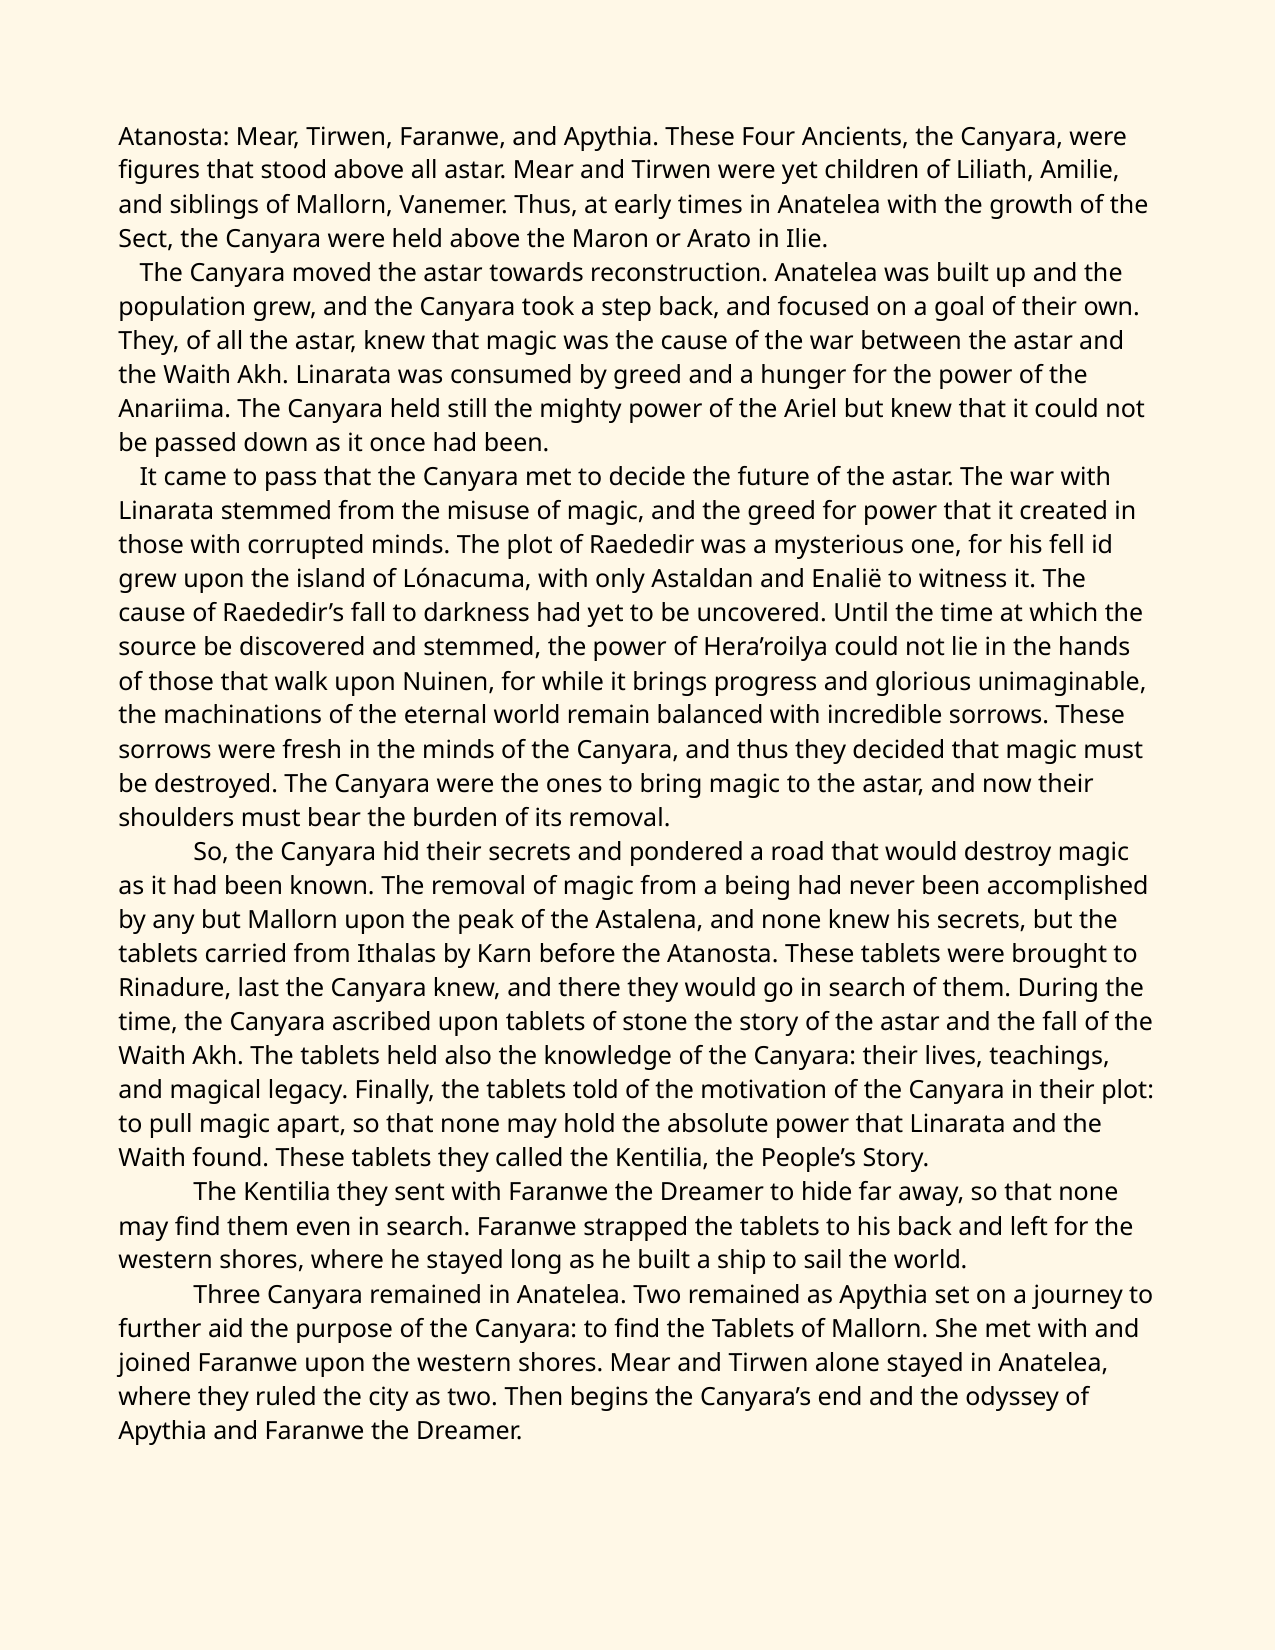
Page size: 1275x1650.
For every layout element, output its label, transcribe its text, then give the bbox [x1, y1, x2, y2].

text The Kentilia they sent with Faranwe the Dreamer to hide far away, so that none may find them even in search. Faranwe strapped the tablets to his back and left for the western shores, where he stayed long as he built a ship to sail the world. [118, 1174, 1157, 1276]
text It came to pass that the Canyara met to decide the future of the astar. The war with Linarata stemmed from the misuse of magic, and the greed for power that it created in those with corrupted minds. The plot of Raededir was a mysterious one, for his fell id grew upon the island of Lónacuma, with only Astaldan and Enalië to witness it. The cause of Raededir’s fall to darkness had yet to be uncovered. Until the time at which the source be discovered and stemmed, the power of Hera’roilya could not lie in the hands of those that walk upon Nuinen, for while it brings progress and glorious unimaginable, the machinations of the eternal world remain balanced with incredible sorrows. These sorrows were fresh in the minds of the Canyara, and thus they decided that magic must be destroyed. The Canyara were the ones to bring magic to the astar, and now their shoulders must bear the burden of its removal. [118, 459, 1157, 833]
text So, the Canyara hid their secrets and pondered a road that would destroy magic as it had been known. The removal of magic from a being had never been accomplished by any but Mallorn upon the peak of the Astalena, and none knew his secrets, but the tablets carried from Ithalas by Karn before the Atanosta. These tablets were brought to Rinadure, last the Canyara knew, and there they would go in search of them. During the time, the Canyara ascribed upon tablets of stone the story of the astar and the fall of the Waith Akh. The tablets held also the knowledge of the Canyara: their lives, teachings, and magical legacy. Finally, the tablets told of the motivation of the Canyara in their plot: to pull magic apart, so that none may hold the absolute power that Linarata and the Waith found. These tablets they called the Kentilia, the People’s Story. [118, 833, 1157, 1174]
text Three Canyara remained in Anatelea. Two remained as Apythia set on a journey to further aid the purpose of the Canyara: to find the Tablets of Mallorn. She met with and joined Faranwe upon the western shores. Mear and Tirwen alone stayed in Anatelea, where they ruled the city as two. Then begins the Canyara’s end and the odyssey of Apythia and Faranwe the Dreamer. [118, 1276, 1157, 1447]
text The Canyara moved the astar towards reconstruction. Anatelea was built up and the population grew, and the Canyara took a step back, and focused on a goal of their own. They, of all the astar, knew that magic was the cause of the war between the astar and the Waith Akh. Linarata was consumed by greed and a hunger for the power of the Anariima. The Canyara held still the mighty power of the Ariel but knew that it could not be passed down as it once had been. [118, 254, 1157, 459]
text Atanosta: Mear, Tirwen, Faranwe, and Apythia. These Four Ancients, the Canyara, were figures that stood above all astar. Mear and Tirwen were yet children of Liliath, Amilie, and siblings of Mallorn, Vanemer. Thus, at early times in Anatelea with the growth of the Sect, the Canyara were held above the Maron or Arato in Ilie. [118, 118, 1157, 254]
